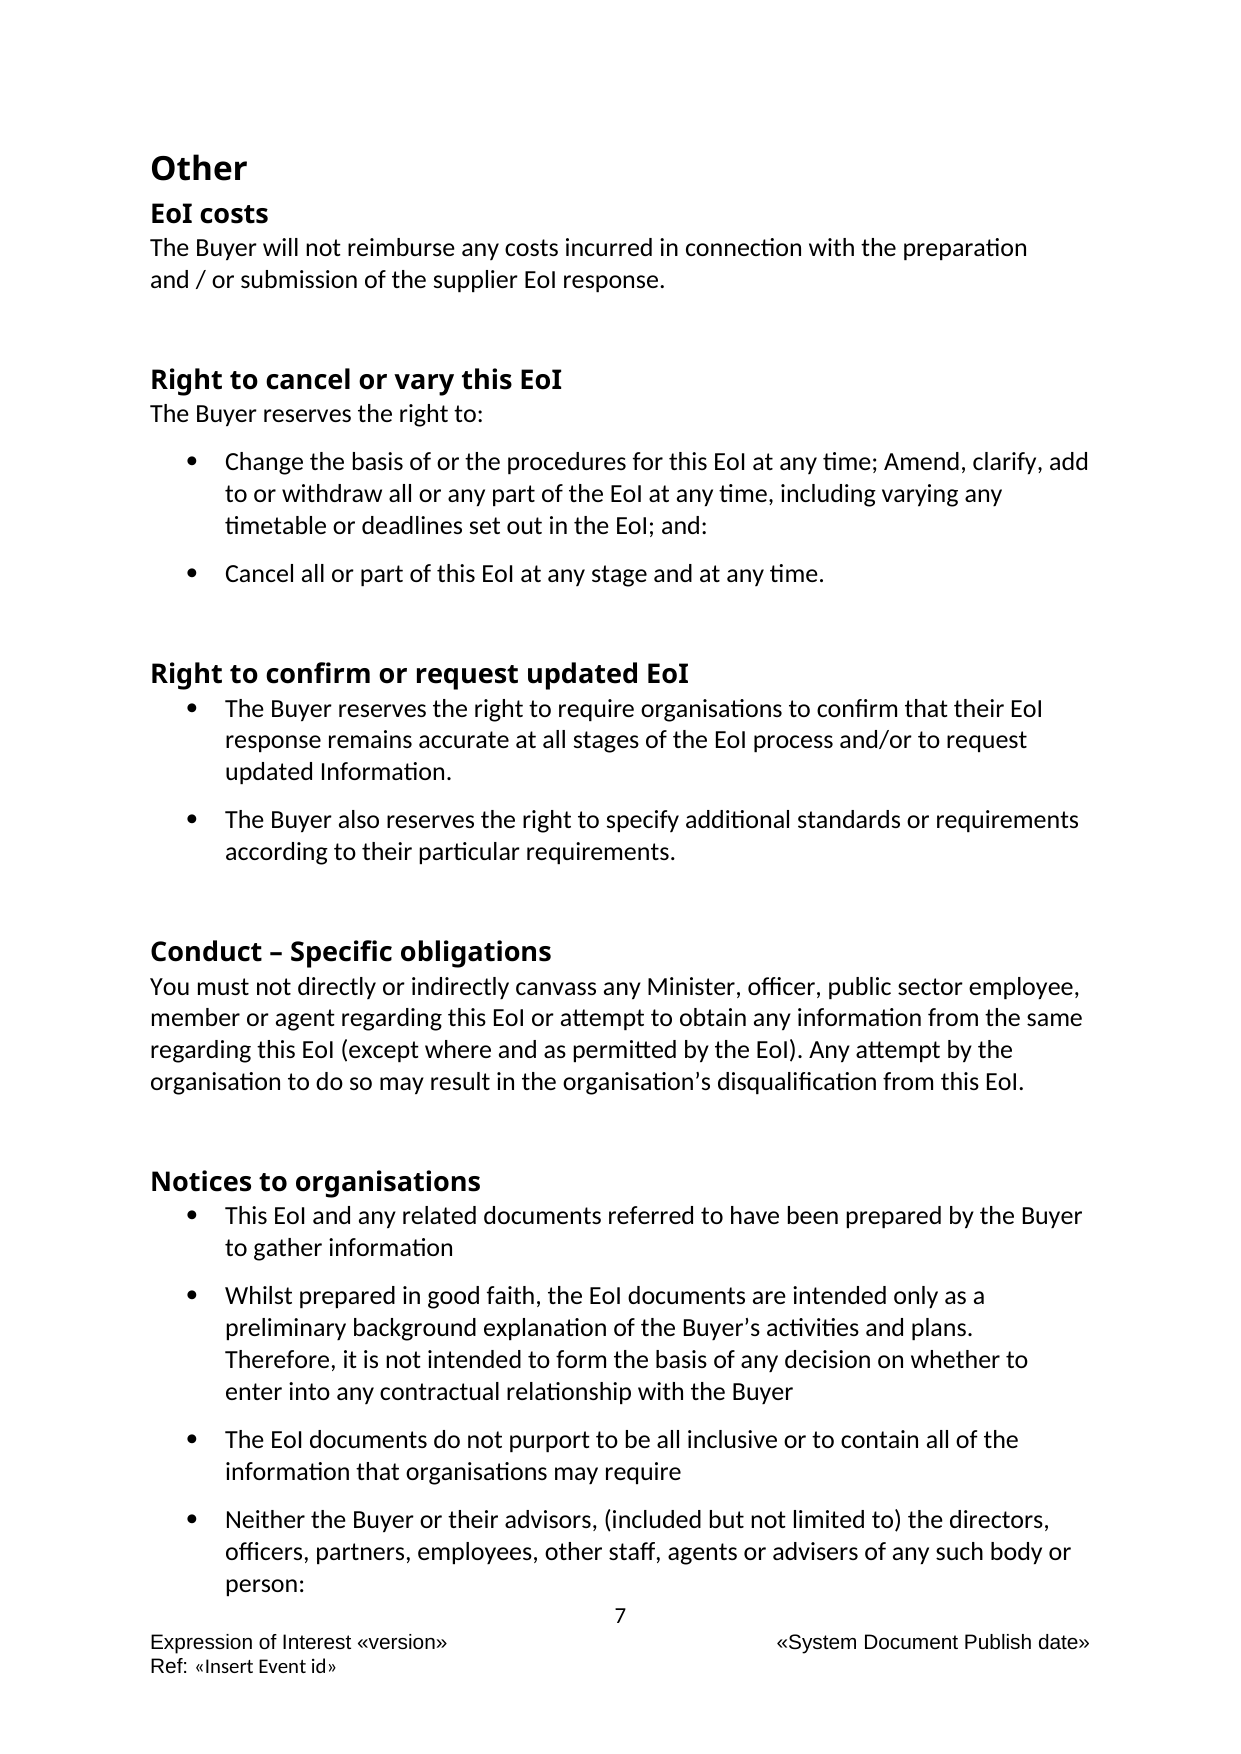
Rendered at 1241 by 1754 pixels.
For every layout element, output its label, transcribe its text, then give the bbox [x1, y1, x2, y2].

subtitle EoI costs [150, 194, 1090, 231]
text The Buyer will not reimburse any costs incurred in connection with the preparation and / or submission of the supplier EoI response. [150, 231, 1090, 295]
list This EoI and any related documents referred to have been prepared by the Buyer to gather information [187, 1199, 1090, 1263]
list Change the basis of or the procedures for this EoI at any time; Amend, clarify, add to or withdraw all or any part of the EoI at any time, including varying any timetable or deadlines set out in the EoI; and: [187, 446, 1090, 541]
list The Buyer reserves the right to require organisations to confirm that their EoI response remains accurate at all stages of the EoI process and/or to request updated Information. [187, 692, 1090, 787]
subtitle Right to confirm or request updated EoI [150, 655, 1090, 692]
list The EoI documents do not purport to be all inclusive or to contain all of the information that organisations may require [187, 1423, 1090, 1487]
subtitle Conduct – Specific obligations [150, 933, 1090, 969]
text The Buyer reserves the right to: [150, 397, 1090, 429]
text You must not directly or indirectly canvass any Minister, officer, public sector employee, member or agent regarding this EoI or attempt to obtain any information from the same regarding this EoI (except where and as permitted by the EoI). Any attempt by the organisation to do so may result in the organisation’s disqualification from this EoI. [150, 969, 1090, 1097]
subtitle Other [150, 145, 1090, 190]
list Whilst prepared in good faith, the EoI documents are intended only as a preliminary background explanation of the Buyer’s activities and plans. Therefore, it is not intended to form the basis of any decision on whether to enter into any contractual relationship with the Buyer [187, 1279, 1090, 1406]
list The Buyer also reserves the right to specify additional standards or requirements according to their particular requirements. [187, 804, 1090, 867]
subtitle Notices to organisations [150, 1162, 1090, 1199]
list Cancel all or part of this EoI at any stage and at any time. [187, 557, 1090, 589]
subtitle Right to cancel or vary this EoI [150, 360, 1090, 397]
list Neither the Buyer or their advisors, (included but not limited to) the directors, officers, partners, employees, other staff, agents or advisers of any such body or person: [187, 1503, 1090, 1598]
